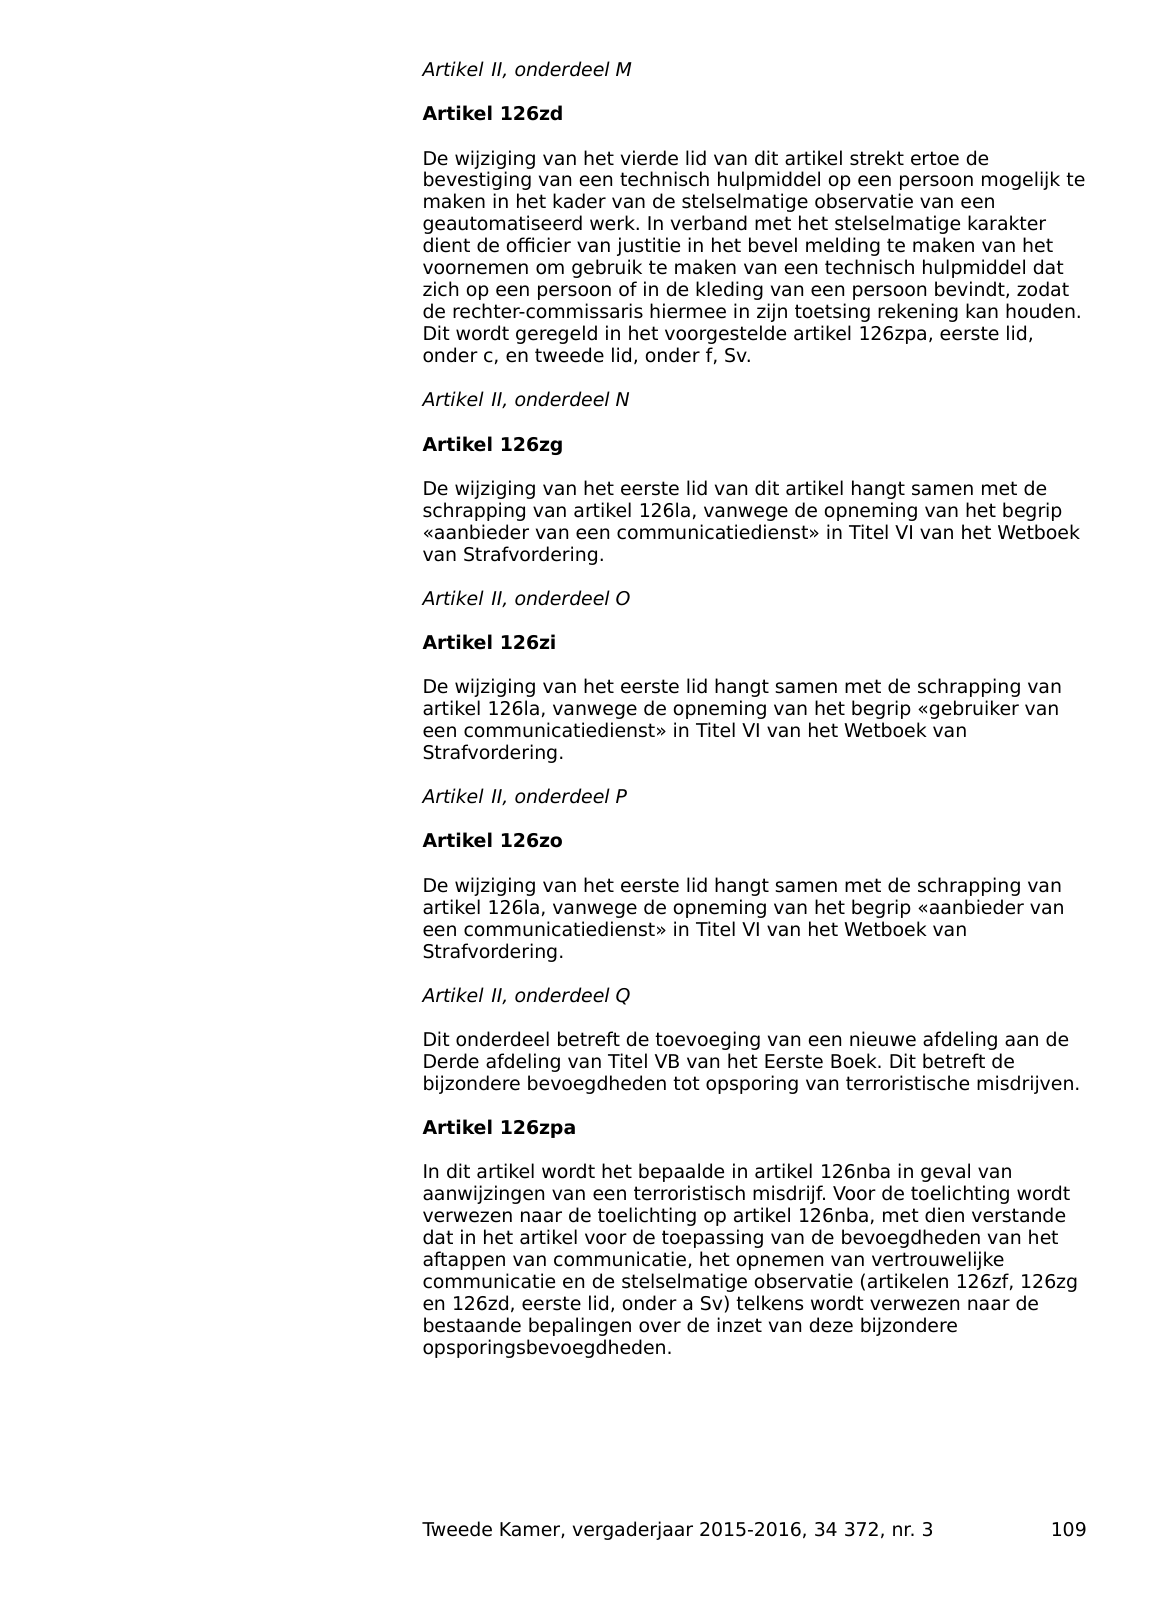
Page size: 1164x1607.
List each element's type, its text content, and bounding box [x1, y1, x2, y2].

text In dit artikel wordt het bepaalde in artikel 126nba in geval van aanwijzingen van een terroristisch misdrijf. Voor de toelichting wordt verwezen naar de toelichting op artikel 126nba, met dien verstande dat in het artikel voor de toepassing van de bevoegdheden van het aftappen van communicatie, het opnemen van vertrouwelijke communicatie en de stelselmatige observatie (artikelen 126zf, 126zg en 126zd, eerste lid, onder a Sv) telkens wordt verwezen naar de bestaande bepalingen over de inzet van deze bijzondere opsporingsbevoegdheden. [422, 1161, 1087, 1359]
text Dit onderdeel betreft de toevoeging van een nieuwe afdeling aan de Derde afdeling van Titel VB van het Eerste Boek. Dit betreft de bijzondere bevoegdheden tot opsporing van terroristische misdrijven. [422, 1029, 1087, 1095]
subtitle Artikel 126zpa [422, 1117, 1087, 1139]
subtitle Artikel 126zo [422, 830, 1087, 852]
text De wijziging van het eerste lid van dit artikel hangt samen met de schrapping van artikel 126la, vanwege de opneming van het begrip «aanbieder van een communicatiedienst» in Titel VI van het Wetboek van Strafvordering. [422, 478, 1087, 566]
subtitle Artikel II, onderdeel M [422, 59, 1087, 81]
subtitle Artikel II, onderdeel O [422, 588, 1087, 610]
subtitle Artikel 126zd [422, 103, 1087, 125]
subtitle Artikel II, onderdeel N [422, 389, 1087, 411]
text De wijziging van het vierde lid van dit artikel strekt ertoe de bevestiging van een technisch hulpmiddel op een persoon mogelijk te maken in het kader van de stelselmatige observatie van een geautomatiseerd werk. In verband met het stelselmatige karakter dient de officier van justitie in het bevel melding te maken van het voornemen om gebruik te maken van een technisch hulpmiddel dat zich op een persoon of in de kleding van een persoon bevindt, zodat de rechter-commissaris hiermee in zijn toetsing rekening kan houden. Dit wordt geregeld in het voorgestelde artikel 126zpa, eerste lid, onder c, en tweede lid, onder f, Sv. [422, 147, 1087, 367]
subtitle Artikel 126zi [422, 632, 1087, 654]
text De wijziging van het eerste lid hangt samen met de schrapping van artikel 126la, vanwege de opneming van het begrip «aanbieder van een communicatiedienst» in Titel VI van het Wetboek van Strafvordering. [422, 874, 1087, 962]
subtitle Artikel II, onderdeel Q [422, 985, 1087, 1007]
subtitle Artikel 126zg [422, 433, 1087, 456]
text De wijziging van het eerste lid hangt samen met de schrapping van artikel 126la, vanwege de opneming van het begrip «gebruiker van een communicatiedienst» in Titel VI van het Wetboek van Strafvordering. [422, 676, 1087, 764]
subtitle Artikel II, onderdeel P [422, 786, 1087, 808]
